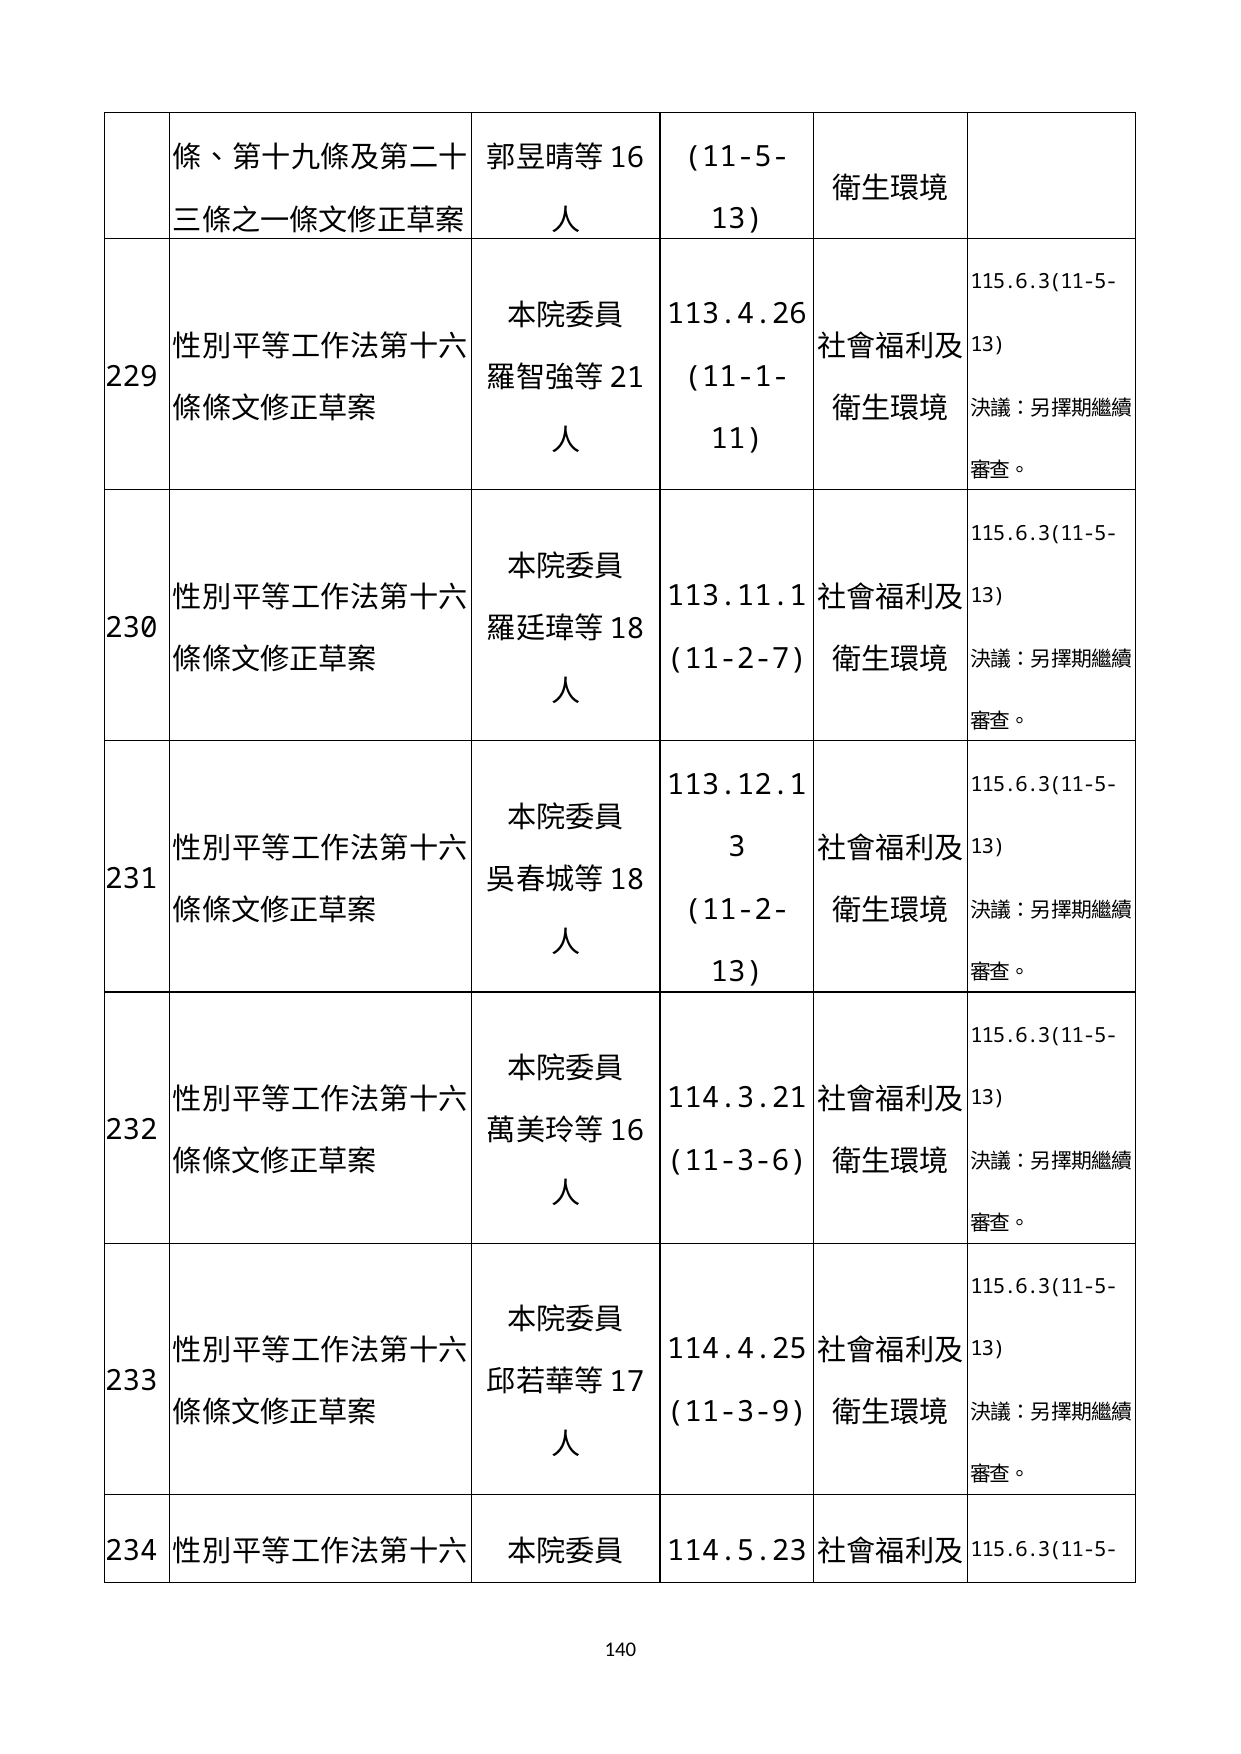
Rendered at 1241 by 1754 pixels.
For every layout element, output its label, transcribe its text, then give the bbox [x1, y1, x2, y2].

table_cell 性別平等工作法第十六條條文修正草案 [170, 741, 471, 991]
table_cell 本院委員 邱若華等17人 [472, 1244, 659, 1493]
table_cell 社會福利及衛生環境 [814, 741, 967, 991]
table_cell 114.4.25 (11-3-9) [661, 1244, 813, 1493]
table_cell 條、第十九條及第二十三條之一條文修正草案 [170, 113, 471, 238]
table_cell 115.6.3(11-5-13) 決議：另擇期繼續審查。 [968, 490, 1135, 740]
table_cell 115.6.3(11-5- [968, 1495, 1135, 1582]
table_cell [105, 113, 169, 238]
table_cell 113.11.1 (11-2-7) [661, 490, 813, 740]
table_cell 社會福利及衛生環境 [814, 490, 967, 740]
table_cell 性別平等工作法第十六條條文修正草案 [170, 239, 471, 489]
table_cell 性別平等工作法第十六 [170, 1495, 471, 1582]
table_cell 郭昱晴等16人 [472, 113, 659, 238]
table_cell 115.6.3(11-5-13) 決議：另擇期繼續審查。 [968, 741, 1135, 991]
table_cell 衛生環境 [814, 113, 967, 238]
table_cell 本院委員 羅廷瑋等18人 [472, 490, 659, 740]
table_cell 113.12.13 (11-2-13) [661, 741, 813, 991]
table_cell [105, 239, 169, 489]
table_cell 社會福利及衛生環境 [814, 1244, 967, 1493]
table_cell 社會福利及衛生環境 [814, 993, 967, 1242]
table_cell 本院委員 [472, 1495, 659, 1582]
table_cell 113.4.26 (11-1-11) [661, 239, 813, 489]
table_cell 性別平等工作法第十六條條文修正草案 [170, 993, 471, 1242]
table_cell (11-5-13) [661, 113, 813, 238]
table_cell 本院委員 羅智強等21人 [472, 239, 659, 489]
table_cell 社會福利及 [814, 1495, 967, 1582]
table_cell [105, 490, 169, 740]
table_cell 社會福利及衛生環境 [814, 239, 967, 489]
table_cell 性別平等工作法第十六條條文修正草案 [170, 1244, 471, 1493]
table_cell 114.3.21 (11-3-6) [661, 993, 813, 1242]
table_cell 性別平等工作法第十六條條文修正草案 [170, 490, 471, 740]
table_cell [968, 113, 1135, 238]
table_cell 本院委員 萬美玲等16人 [472, 993, 659, 1242]
table_cell 115.6.3(11-5-13) 決議：另擇期繼續審查。 [968, 239, 1135, 489]
table_cell [105, 741, 169, 991]
table_cell [105, 993, 169, 1242]
table_cell 115.6.3(11-5-13) 決議：另擇期繼續審查。 [968, 1244, 1135, 1493]
table_cell 114.5.23 [661, 1495, 813, 1582]
table_cell 本院委員 吳春城等18人 [472, 741, 659, 991]
table_cell [105, 1495, 169, 1582]
table_cell [105, 1244, 169, 1493]
table_cell 115.6.3(11-5-13) 決議：另擇期繼續審查。 [968, 993, 1135, 1242]
